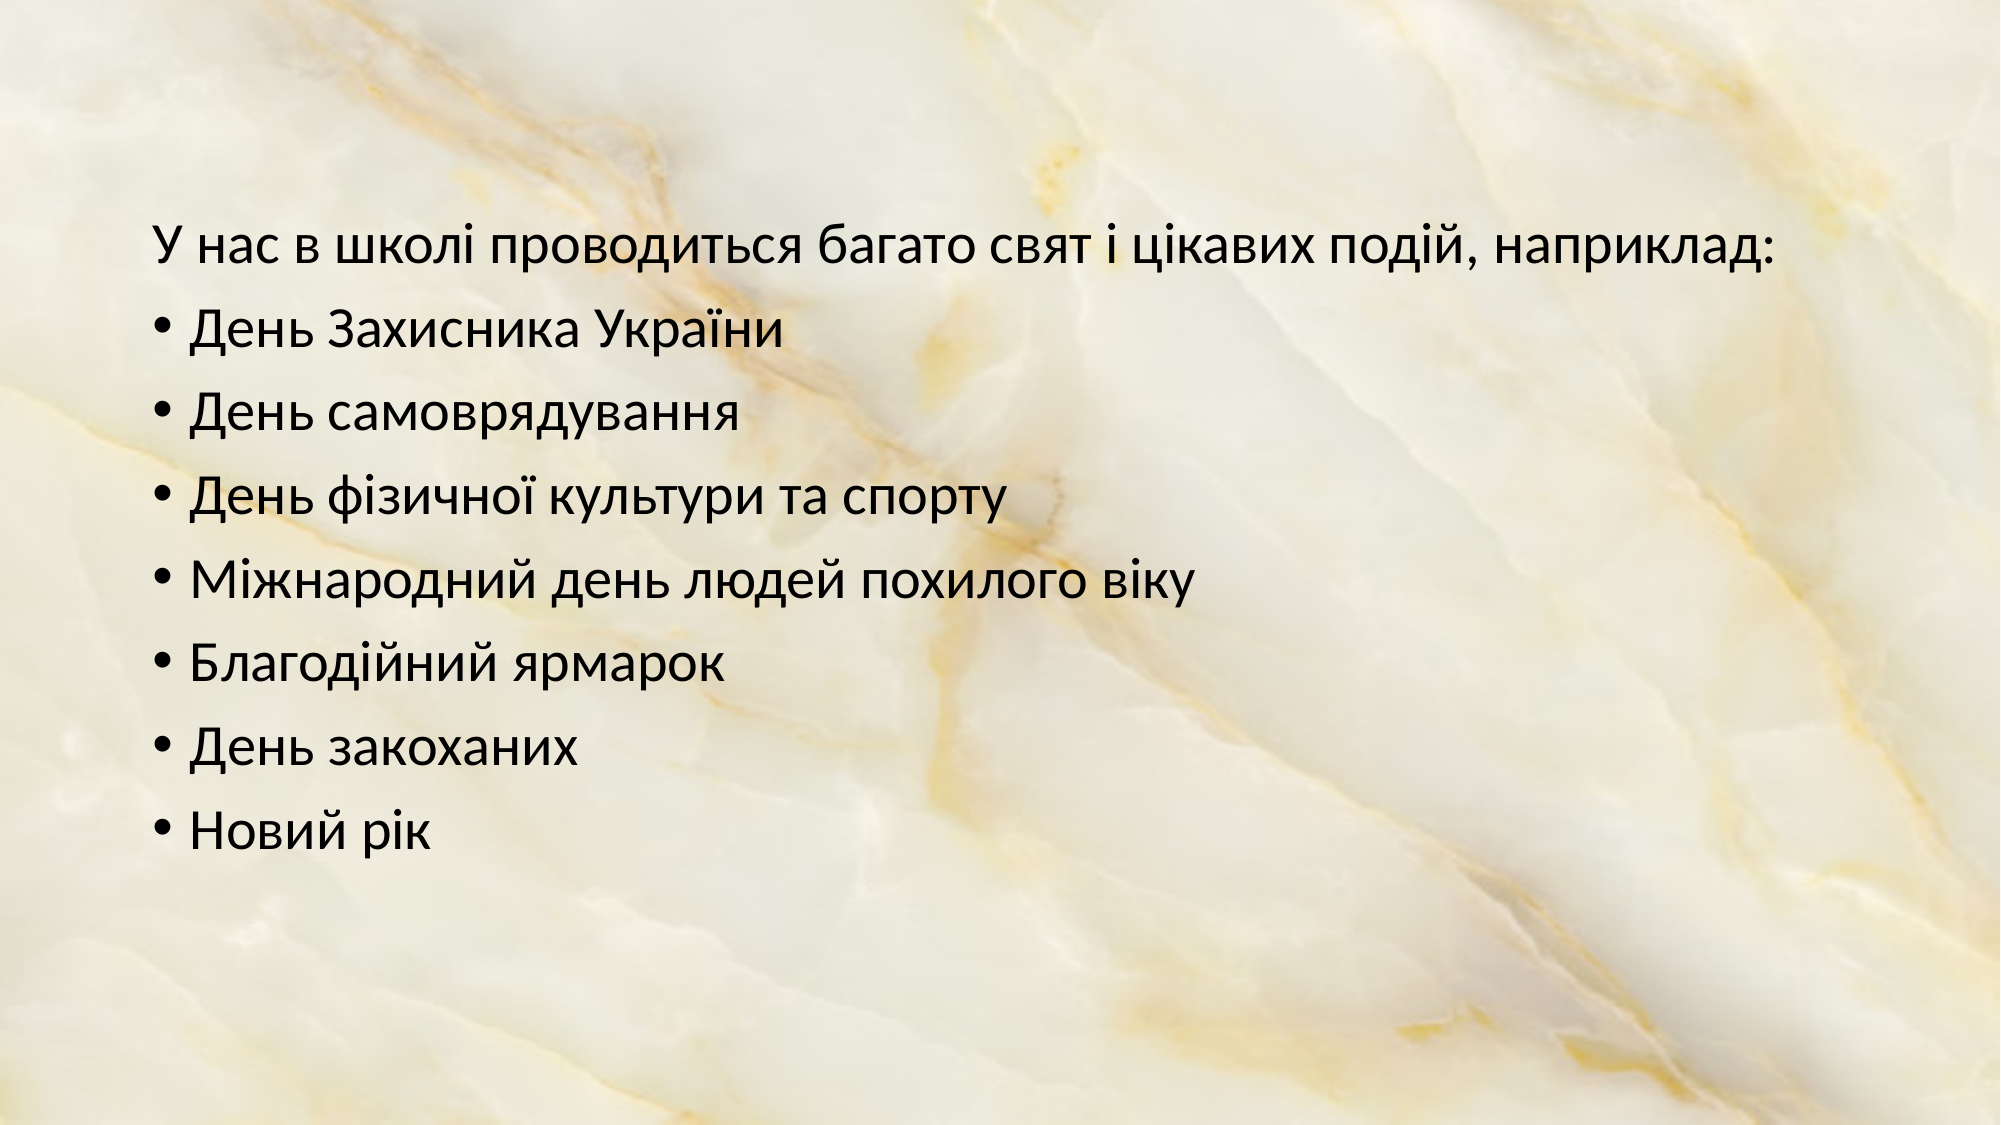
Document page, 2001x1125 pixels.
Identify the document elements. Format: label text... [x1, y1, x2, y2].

list У нас в школі проводиться багато свят і цікавих подій, наприклад: День Захисника України День самоврядування День фізичної культури та спорту Міжнародний день людей похилого віку Благодійний ярмарок День закоханих Новий рік [137, 205, 1863, 920]
